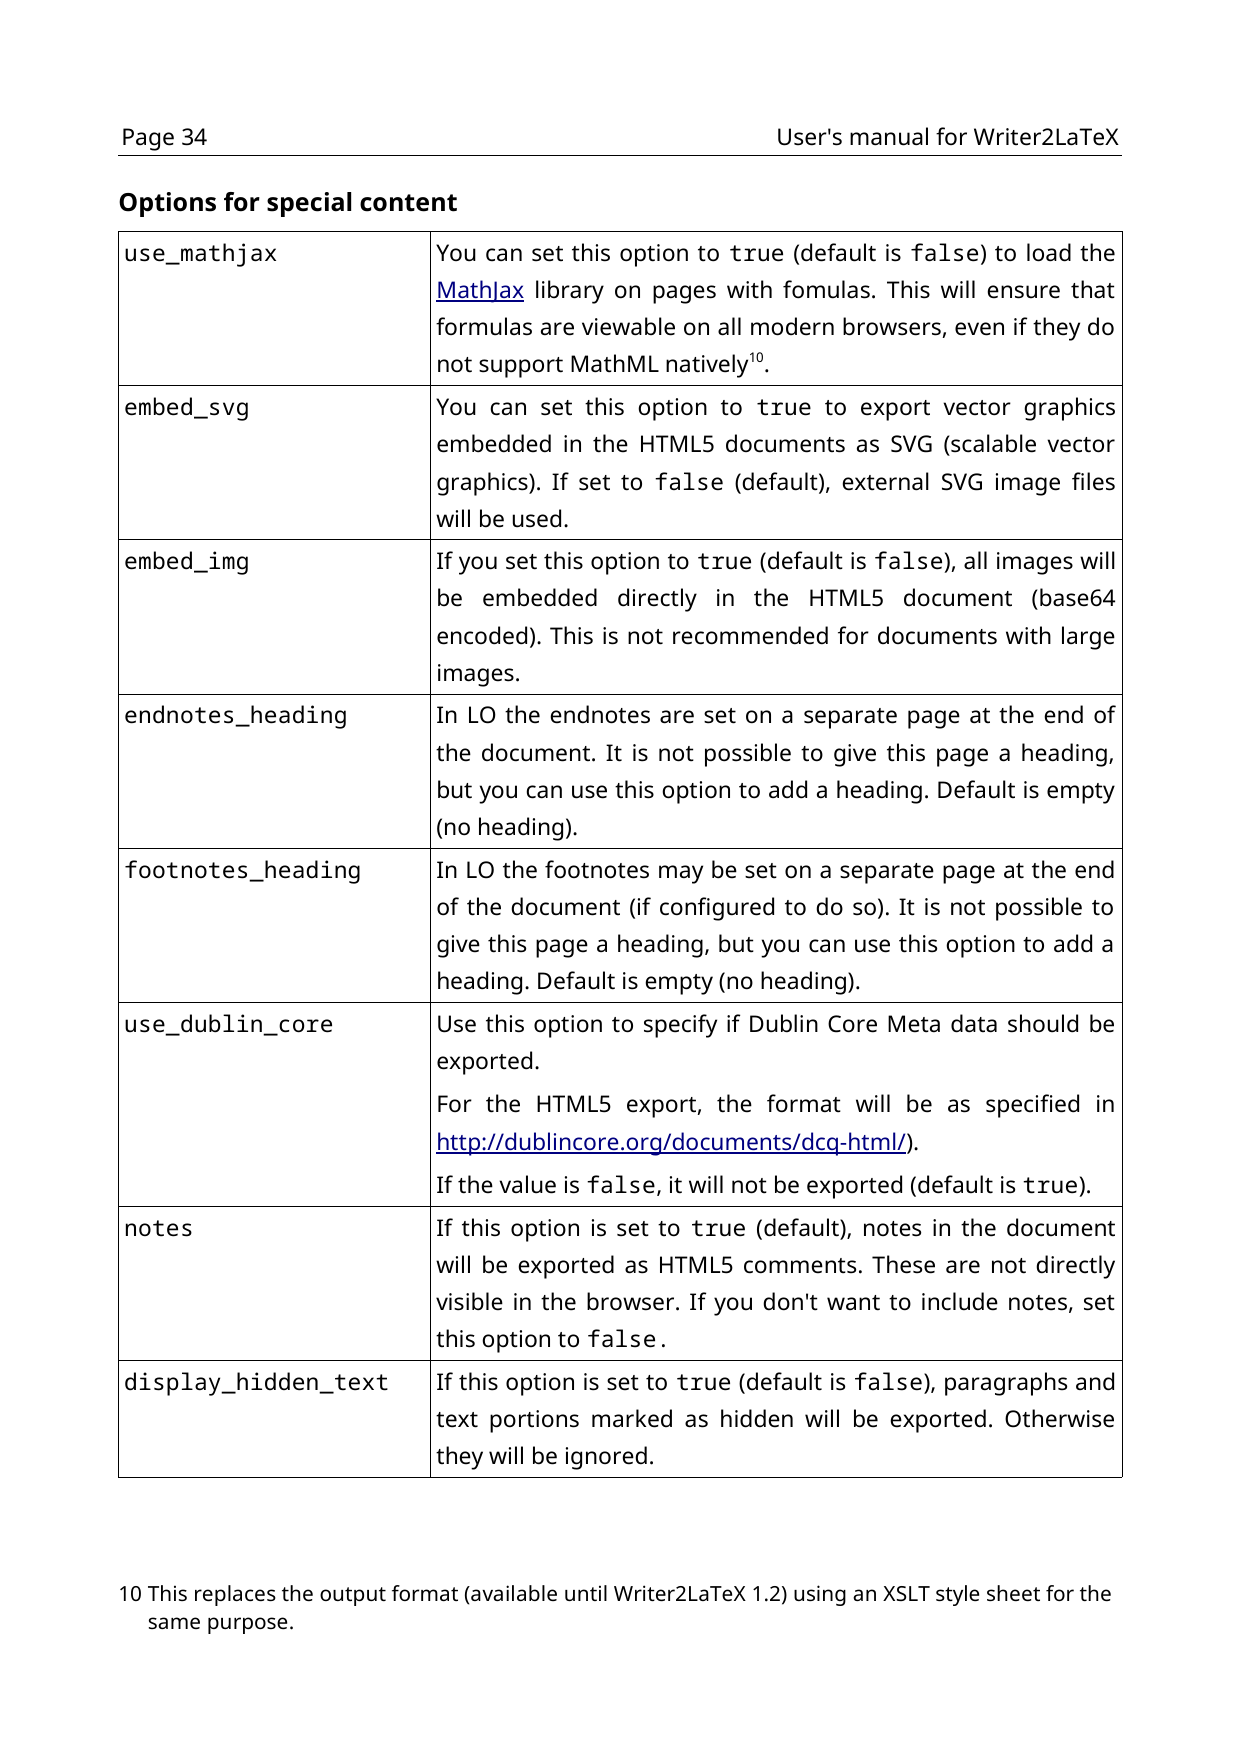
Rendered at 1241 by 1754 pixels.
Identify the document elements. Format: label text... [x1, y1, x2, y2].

table_cell Use this option to specify if Dublin Core Meta data should be exported. For the HTML5 export, the format will be as specified in http://dublincore.org/documents/dcq-html/). If the value is false, it will not be exported (default is true). [431, 1003, 1122, 1206]
table_cell If you set this option to true (default is false), all images will be embedded directly in the HTML5 document (base64 encoded). This is not recommended for documents with large images. [431, 540, 1122, 694]
table_cell If this option is set to true (default), notes in the document will be exported as HTML5 comments. These are not directly visible in the browser. If you don't want to include notes, set this option to false. [431, 1207, 1122, 1360]
table_cell footnotes_heading [119, 849, 430, 1002]
table_cell In LO the endnotes are set on a separate page at the end of the document. It is not possible to give this page a heading, but you can use this option to add a heading. Default is empty (no heading). [431, 695, 1122, 848]
table_cell notes [119, 1207, 430, 1360]
table_cell If this option is set to true (default is false), paragraphs and text portions marked as hidden will be exported. Otherwise they will be ignored. [431, 1361, 1122, 1477]
table_cell In LO the footnotes may be set on a separate page at the end of the document (if configured to do so). It is not possible to give this page a heading, but you can use this option to add a heading. Default is empty (no heading). [431, 849, 1122, 1002]
table_cell display_hidden_text [119, 1361, 430, 1477]
subtitle Options for special content [118, 184, 1122, 218]
table_cell embed_img [119, 540, 430, 694]
table_cell endnotes_heading [119, 695, 430, 848]
table_cell You can set this option to true to export vector graphics embedded in the HTML5 documents as SVG (scalable vector graphics). If set to false (default), external SVG image files will be used. [431, 386, 1122, 539]
table_header use_mathjax [119, 232, 430, 385]
table_header You can set this option to true (default is false) to load the MathJax library on pages with fomulas. This will ensure that formulas are viewable on all modern browsers, even if they do not support MathML natively. [431, 232, 1122, 385]
table_cell use_dublin_core [119, 1003, 430, 1206]
table_cell embed_svg [119, 386, 430, 539]
